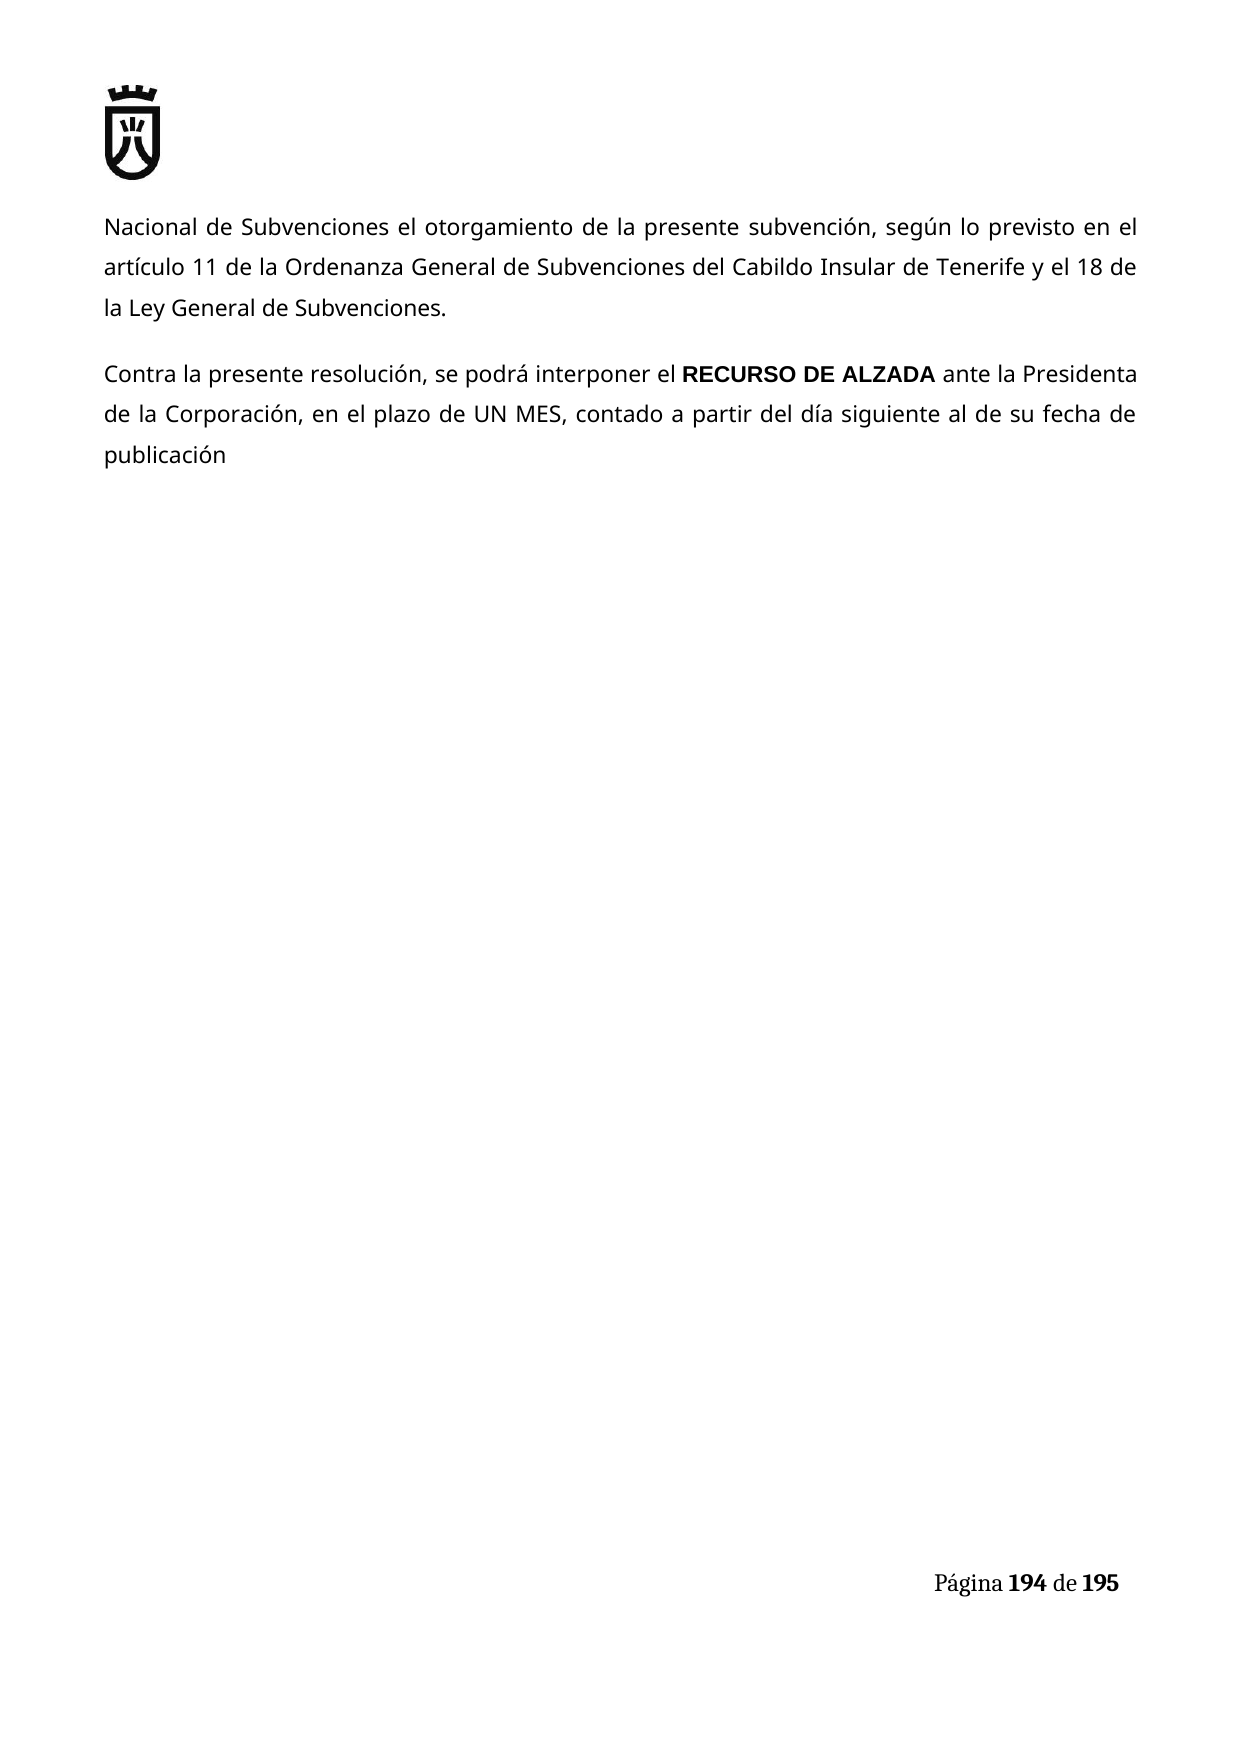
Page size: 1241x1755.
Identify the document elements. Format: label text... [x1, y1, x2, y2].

text Contra la presente resolución, se podrá interponer el RECURSO DE ALZADA ante la Presidenta de la Corporación, en el plazo de UN MES, contado a partir del día siguiente al de su fecha de publicación [103, 358, 1138, 470]
text Nacional de Subvenciones el otorgamiento de la presente subvención, según lo previsto en el artículo 11 de la Ordenanza General de Subvenciones del Cabildo Insular de Tenerife y el 18 de la Ley General de Subvenciones. [103, 211, 1138, 323]
